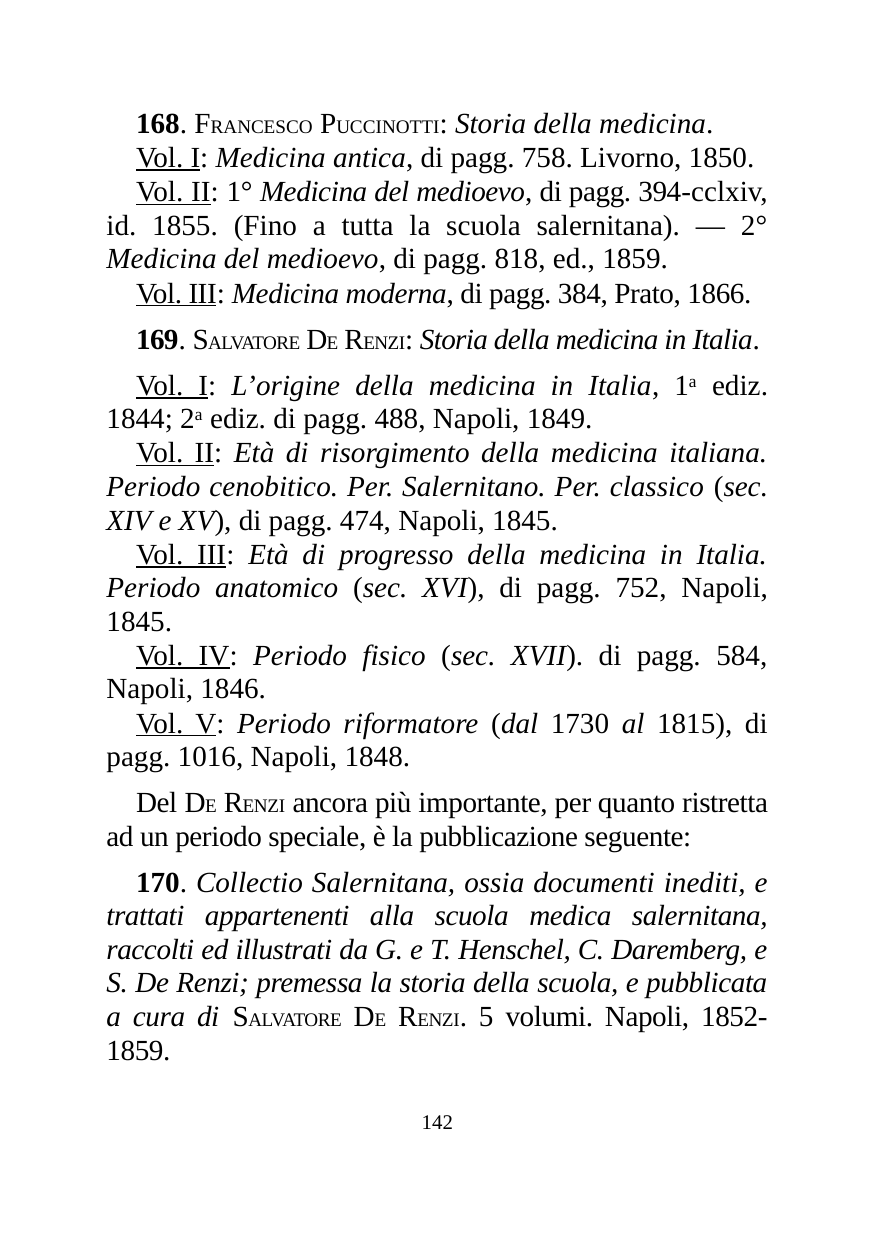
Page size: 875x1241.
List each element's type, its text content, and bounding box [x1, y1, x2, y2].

text Vol. II: 1° Medicina del medioevo, di pagg. 394-cclxiv, id. 1855. (Fino a tutta la scuola salernitana). — 2° Medicina del medioevo, di pagg. 818, ed., 1859. [106, 174, 768, 275]
text Del De Renzi ancora più importante, per quanto ristretta ad un periodo speciale, è la pubblicazione seguente: [106, 785, 768, 852]
text Vol. III: Medicina moderna, di pagg. 384, Prato, 1866. [106, 276, 768, 309]
text Vol. III: Età di progresso della medicina in Italia. Periodo anatomico (sec. XVI), di pagg. 752, Napoli, 1845. [106, 537, 768, 637]
text Vol. I: Medicina antica, di pagg. 758. Livorno, 1850. [106, 140, 768, 174]
text Vol. I: L’origine della medicina in Italia, 1ᵃ ediz. 1844; 2ᵃ ediz. di pagg. 488, Napoli, 1849. [106, 368, 768, 435]
text Vol. V: Periodo riformatore (dal 1730 al 1815), di pagg. 1016, Napoli, 1848. [106, 706, 768, 773]
text 169. Salvatore De Renzi: Storia della medicina in Italia. [106, 322, 768, 355]
text 168. Francesco Puccinotti: Storia della medicina. [106, 106, 768, 140]
text Vol. IV: Periodo fisico (sec. XVII). di pagg. 584, Napoli, 1846. [106, 638, 768, 705]
text Vol. II: Età di risorgimento della medicina italiana. Periodo cenobitico. Per. Salernitano. Per. classico (sec. XIV e XV), di pagg. 474, Napoli, 1845. [106, 436, 768, 536]
text 170. Collectio Salernitana, ossia documenti inediti, e trattati appartenenti alla scuola medica salernitana, raccolti ed illustrati da G. e T. Henschel, C. Daremberg, e S. De Renzi; premessa la storia della scuola, e pubblicata a cura di Salvatore De Renzi. 5 volumi. Napoli, 1852-1859. [106, 865, 768, 1066]
